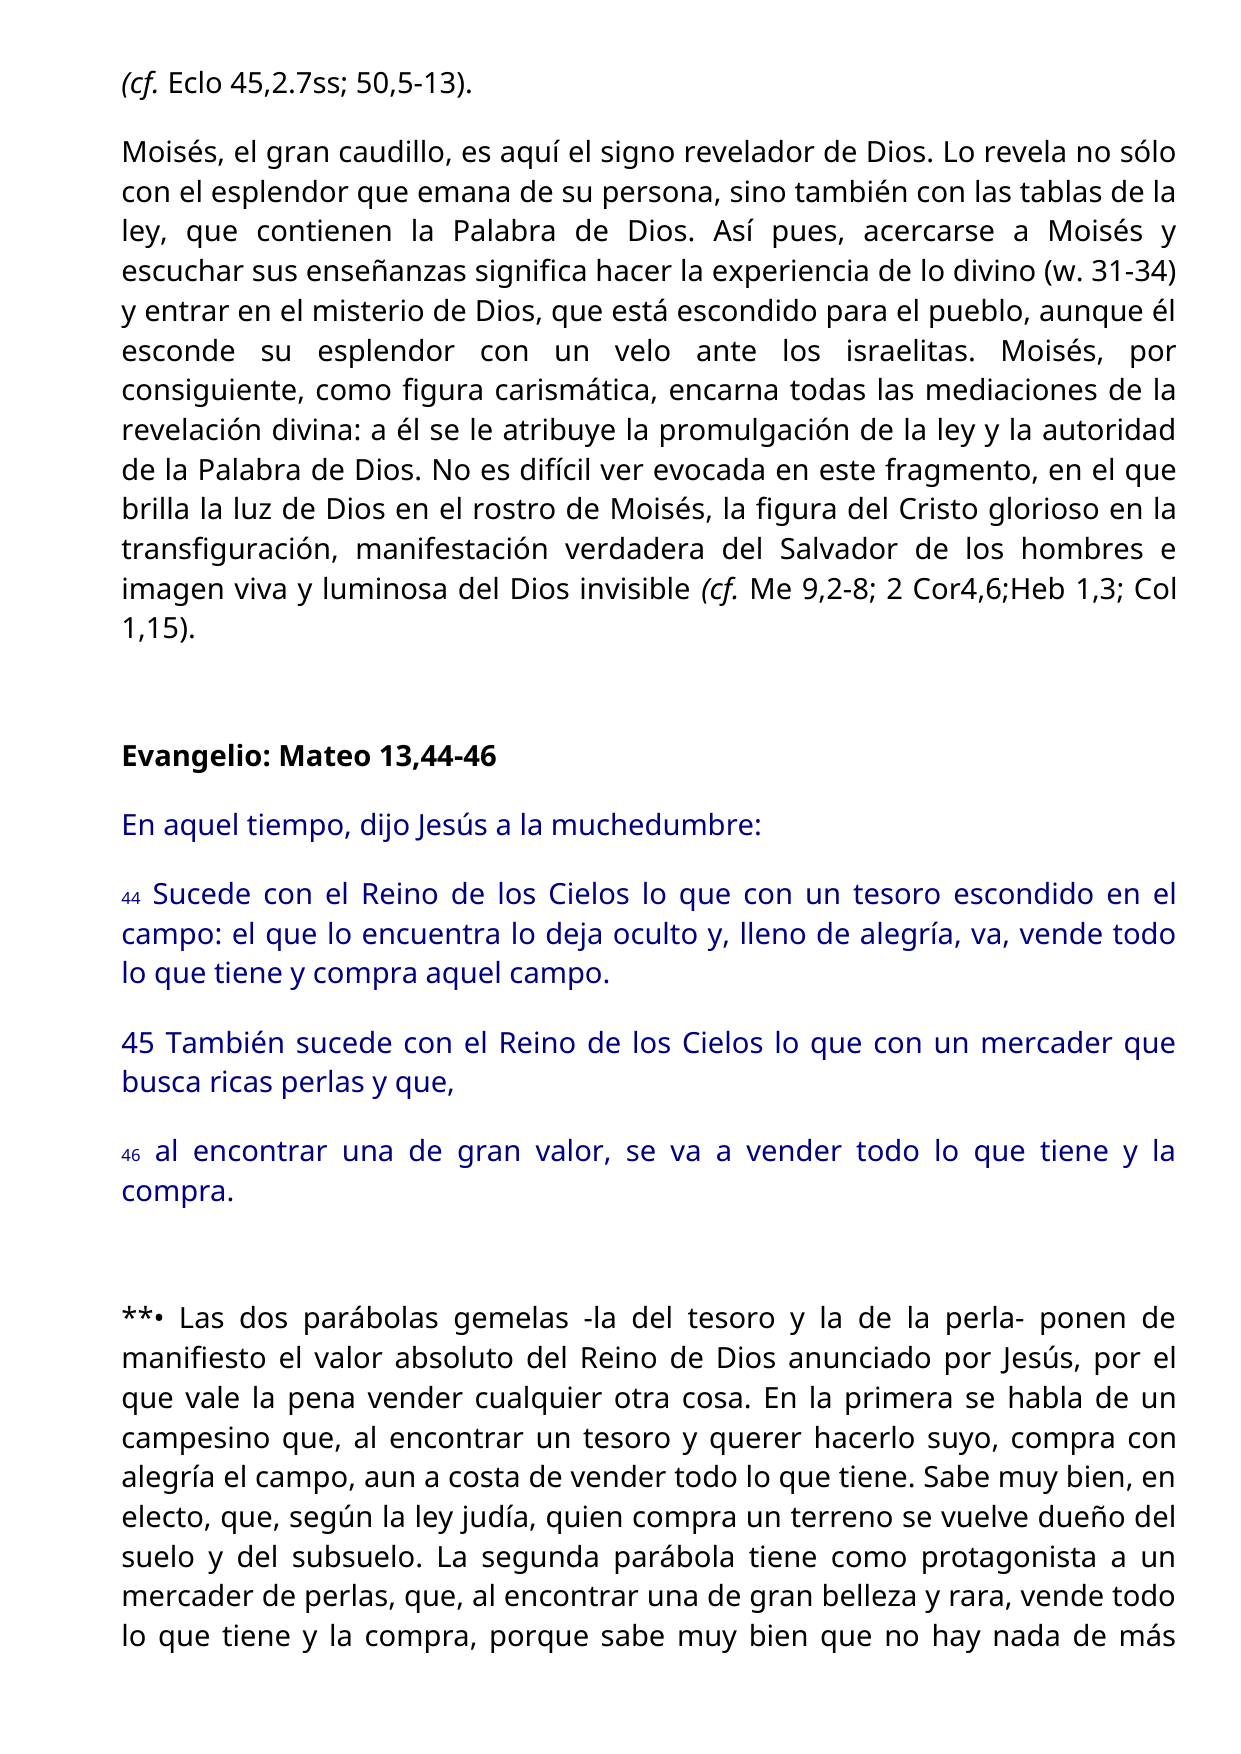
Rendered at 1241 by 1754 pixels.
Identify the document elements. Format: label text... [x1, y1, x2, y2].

table_header (cf. Eclo 45,2.7ss; 50,5-13). Moisés, el gran caudillo, es aquí el signo revelador de Dios. Lo revela no sólo con el esplendor que emana de su persona, sino también con las tablas de la ley, que contienen la Palabra de Dios. Así pues, acercarse a Moisés y escuchar sus enseñanzas significa hacer la experiencia de lo divino (w. 31-34) y entrar en el misterio de Dios, que está escondido para el pueblo, aunque él esconde su esplendor con un velo ante los israelitas. Moisés, por consiguiente, como figura carismática, encarna todas las mediaciones de la revelación divina: a él se le atribuye la promulgación de la ley y la autoridad de la Palabra de Dios. No es difícil ver evocada en este fragmento, en el que brilla la luz de Dios en el rostro de Moisés, la figura del Cristo glorioso en la transfiguración, manifestación verdadera del Salvador de los hombres e imagen viva y luminosa del Dios invisible (cf. Me 9,2-8; 2 Cor4,6;Heb 1,3; Col 1,15). Evangelio: Mateo 13,44-46 En aquel tiempo, dijo Jesús a la muchedumbre: 44 Sucede con el Reino de los Cielos lo que con un tesoro escondido en el campo: el que lo encuentra lo deja oculto y, lleno de alegría, va, vende todo lo que tiene y compra aquel campo. 45 También sucede con el Reino de los Cielos lo que con un mercader que busca ricas perlas y que, 46 al encontrar una de gran valor, se va a vender todo lo que tiene y la compra. **• Las dos parábolas gemelas -la del tesoro y la de la perla- ponen de manifiesto el valor absoluto del Reino de Dios anunciado por Jesús, por el que vale la pena vender cualquier otra cosa. En la primera se habla de un campesino que, al encontrar un tesoro y querer hacerlo suyo, compra con alegría el campo, aun a costa de vender todo lo que tiene. Sabe muy bien, en electo, que, según la ley judía, quien compra un terreno se vuelve dueño del suelo y del subsuelo. La segunda parábola tiene como protagonista a un mercader de perlas, que, al encontrar una de gran belleza y rara, vende todo lo que tiene y la compra, porque sabe muy bien que no hay nada de más [118, 59, 1181, 1658]
